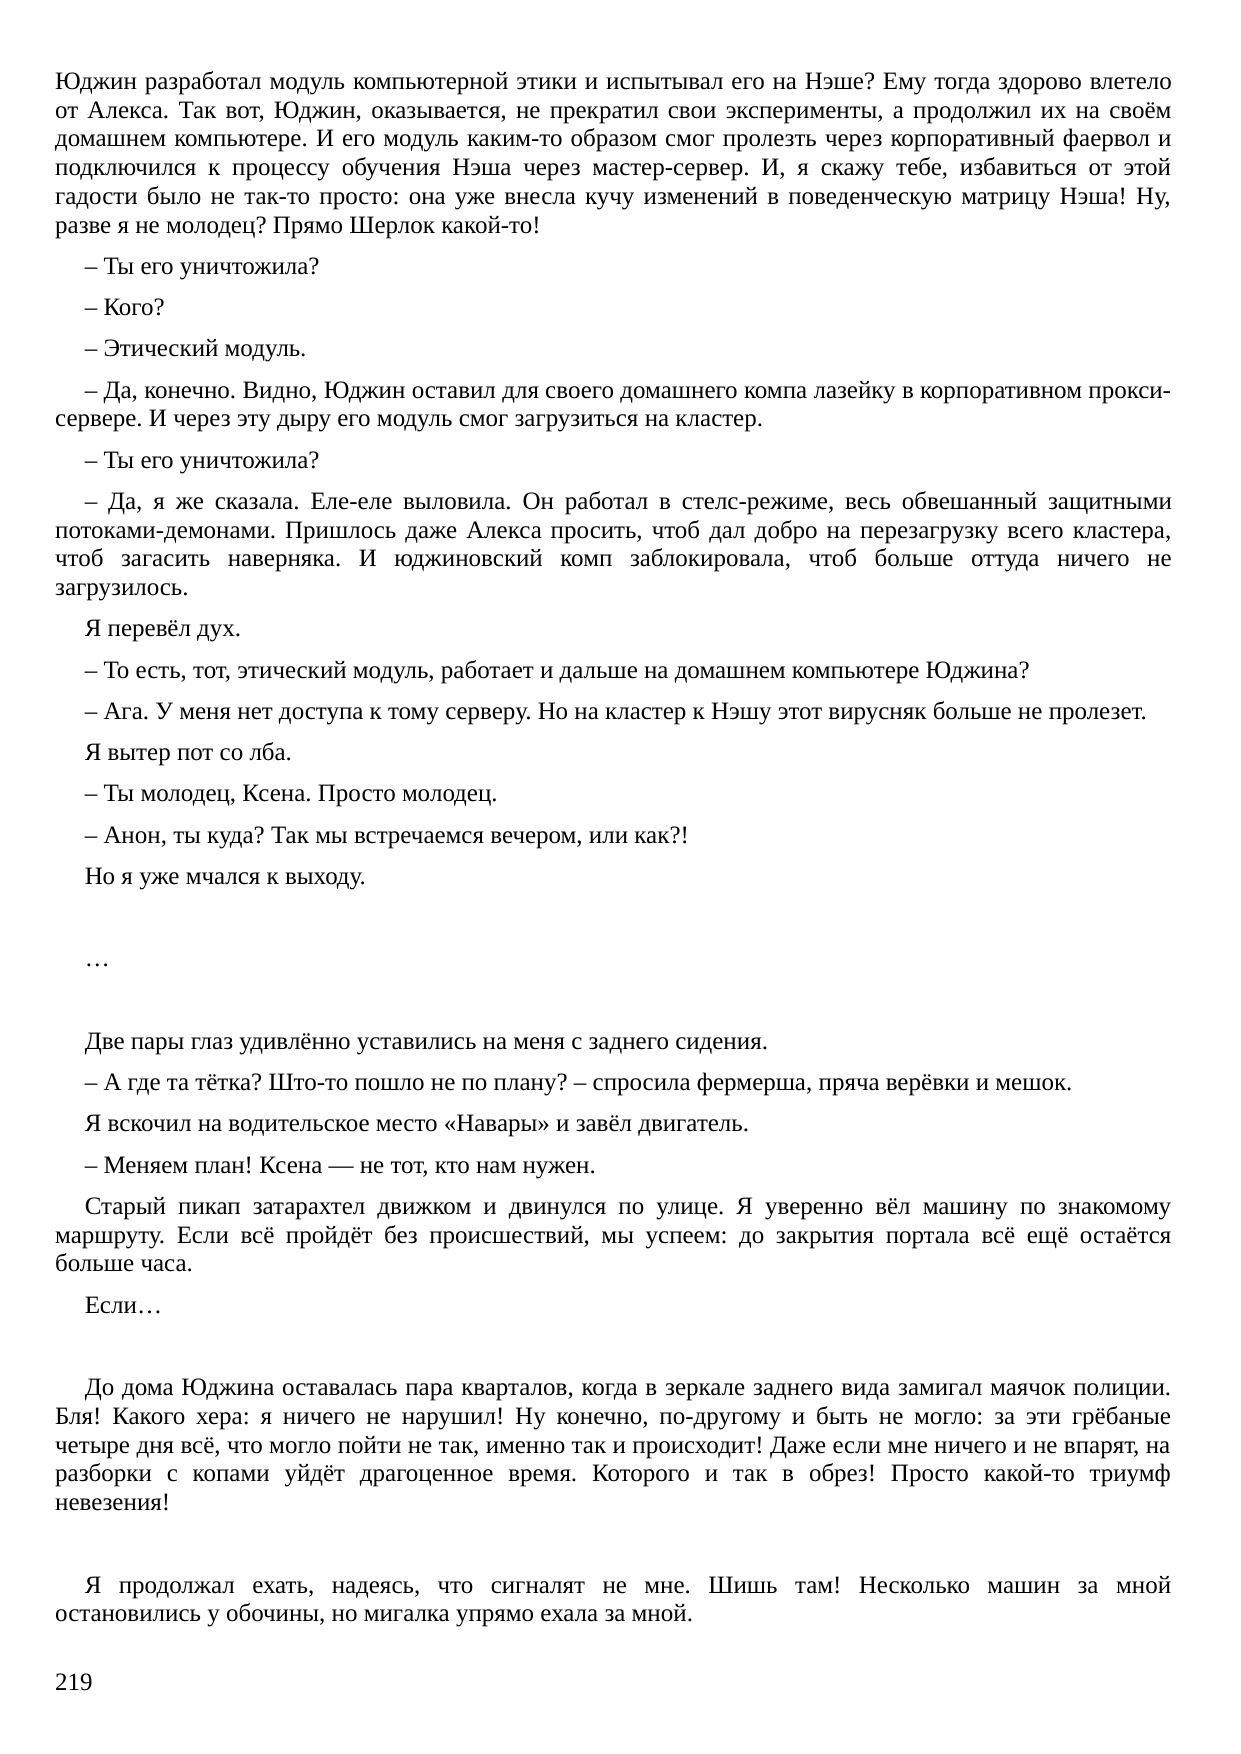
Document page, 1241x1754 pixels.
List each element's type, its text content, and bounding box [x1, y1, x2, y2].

text … [55, 943, 1173, 972]
text До дома Юджина оставалась пара кварталов, когда в зеркале заднего вида замигал маячок полиции. Бля! Какого хера: я ничего не нарушил! Ну конечно, по-другому и быть не могло: за эти грёбаные четыре дня всё, что могло пойти не так, именно так и происходит! Даже если мне ничего и не впарят, на разборки с копами уйдёт драгоценное время. Которого и так в обрез! Просто какой-то триумф невезения! [55, 1372, 1173, 1516]
text Юджин разработал модуль компьютерной этики и испытывал его на Нэше? Ему тогда здорово влетело от Алекса. Так вот, Юджин, оказывается, не прекратил свои эксперименты, а продолжил их на своём домашнем компьютере. И его модуль каким-то образом смог пролезть через корпоративный фаервол и подключился к процессу обучения Нэша через мастер-сервер. И, я скажу тебе, избавиться от этой гадости было не так-то просто: она уже внесла кучу изменений в поведенческую матрицу Нэша! Ну, разве я не молодец? Прямо Шерлок какой-то! [55, 66, 1173, 238]
text – Ты его уничтожила? [55, 445, 1173, 473]
text Я продолжал ехать, надеясь, что сигналят не мне. Шишь там! Несколько машин за мной остановились у обочины, но мигалка упрямо ехала за мной. [55, 1570, 1173, 1627]
text – То есть, тот, этический модуль, работает и дальше на домашнем компьютере Юджина? [55, 655, 1173, 683]
text Если… [55, 1290, 1173, 1318]
text Но я уже мчался к выходу. [55, 861, 1173, 890]
text – Ты молодец, Ксена. Просто молодец. [55, 778, 1173, 807]
text Старый пикап затарахтел движком и двинулся по улице. Я уверенно вёл машину по знакомому маршруту. Если всё пройдёт без происшествий, мы успеем: до закрытия портала всё ещё остаётся больше часа. [55, 1191, 1173, 1277]
text – Анон, ты куда? Так мы встречаемся вечером, или как?! [55, 820, 1173, 848]
text – Ты его уничтожила? [55, 251, 1173, 280]
text – Да, конечно. Видно, Юджин оставил для своего домашнего компа лазейку в корпоративном прокси-сервере. И через эту дыру его модуль смог загрузиться на кластер. [55, 375, 1173, 432]
text – Кого? [55, 292, 1173, 321]
text Я вытер пот со лба. [55, 737, 1173, 766]
text Я перевёл дух. [55, 613, 1173, 642]
text – Да, я же сказала. Еле-еле выловила. Он работал в стелс-режиме, весь обвешанный защитными потоками-демонами. Пришлось даже Алекса просить, чтоб дал добро на перезагрузку всего кластера, чтоб загасить наверняка. И юджиновский комп заблокировала, чтоб больше оттуда ничего не загрузилось. [55, 486, 1173, 601]
text – Ага. У меня нет доступа к тому серверу. Но на кластер к Нэшу этот вирусняк больше не пролезет. [55, 696, 1173, 725]
text – А где та тётка? Што-то пошло не по плану? – спросила фермерша, пряча верёвки и мешок. [55, 1067, 1173, 1096]
text Я вскочил на водительское место «Навары» и завёл двигатель. [55, 1108, 1173, 1137]
text – Меняем план! Ксена — не тот, кто нам нужен. [55, 1150, 1173, 1178]
text – Этический модуль. [55, 333, 1173, 362]
text Две пары глаз удивлённо уставились на меня с заднего сидения. [55, 1026, 1173, 1055]
